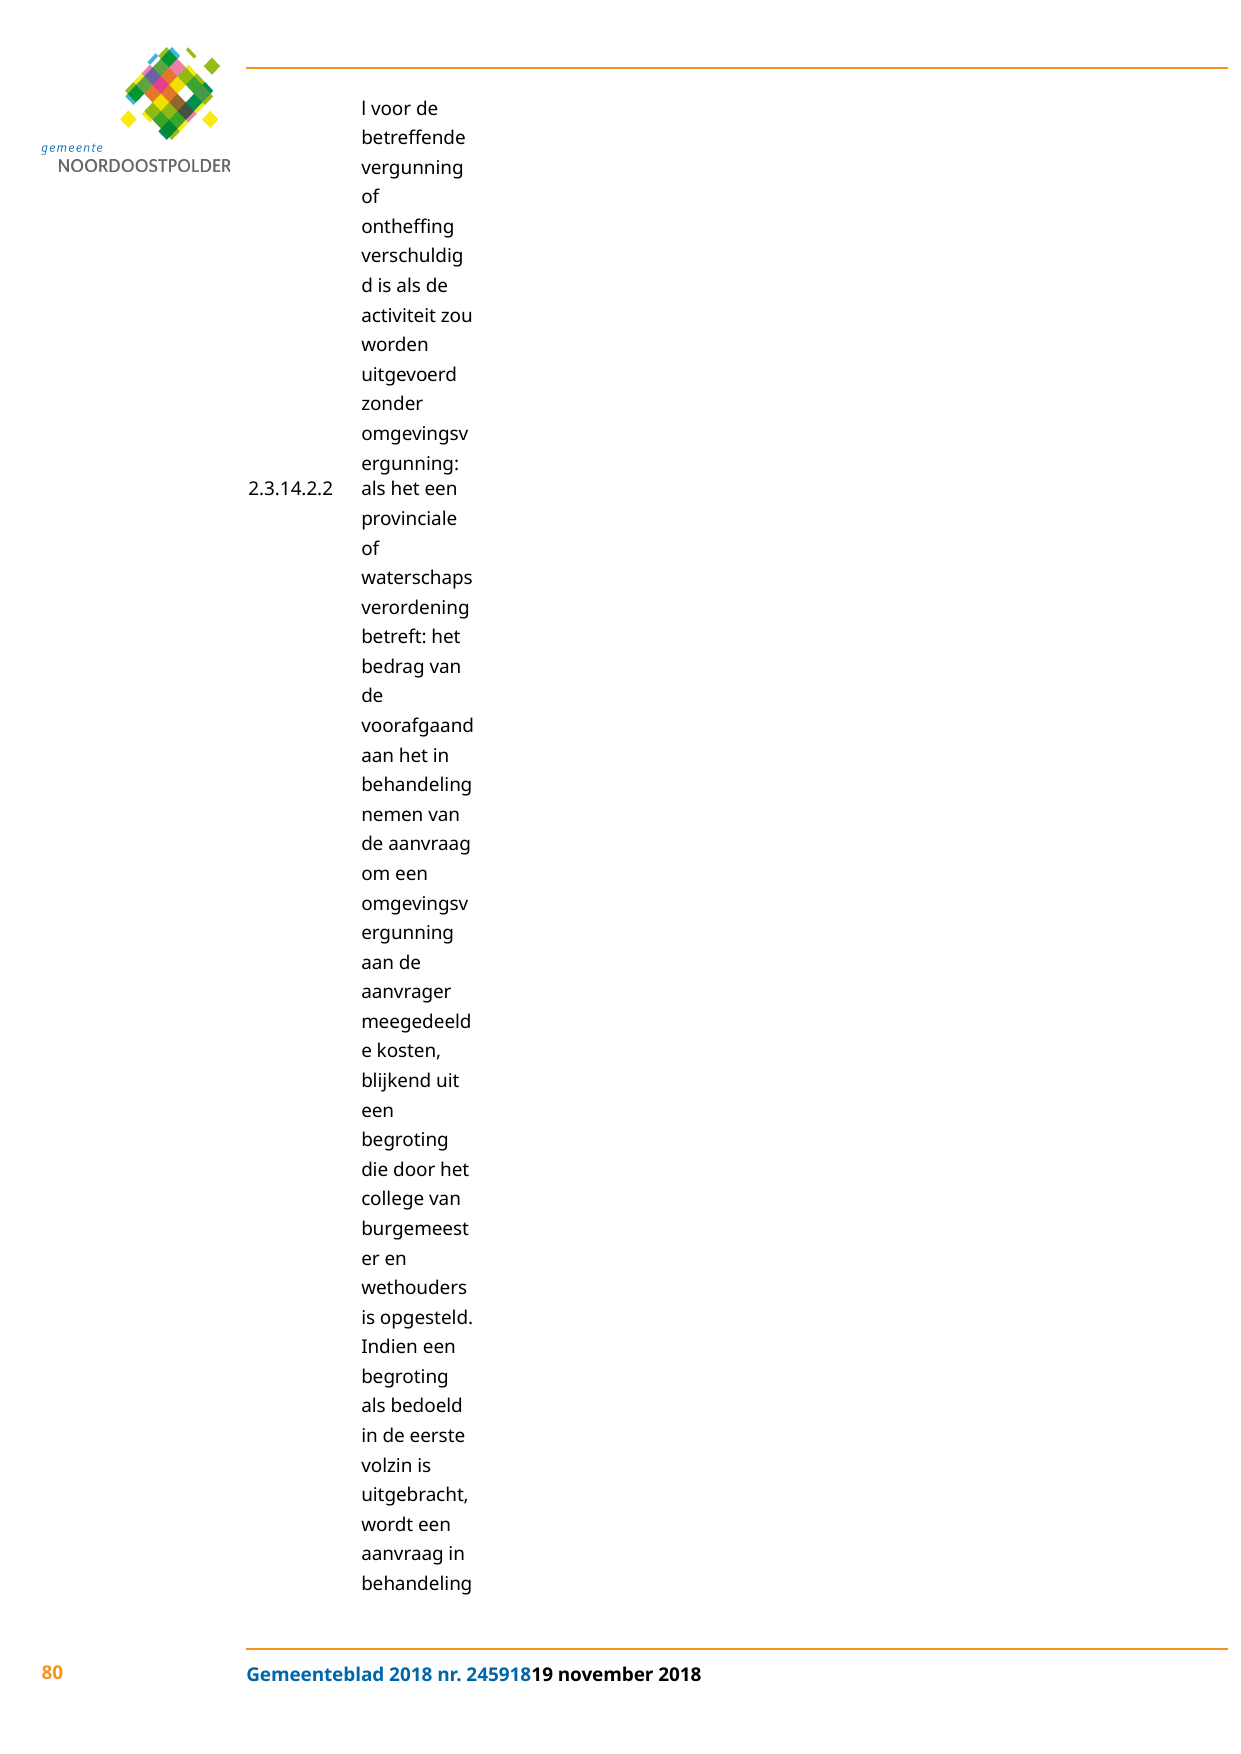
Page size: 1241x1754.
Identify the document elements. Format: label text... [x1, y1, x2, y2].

table_cell [587, 476, 700, 1596]
table_cell 2.3.14.2.2 [248, 476, 361, 1596]
table_cell [587, 95, 700, 476]
table_cell [474, 476, 587, 1596]
table_cell [248, 95, 361, 476]
table_cell [474, 95, 587, 476]
picture [41, 47, 231, 172]
table_cell als het een provinciale of waterschapsverordening betreft: het bedrag van de voorafgaand aan het in behandeling nemen van de aanvraag om een omgevingsvergunning aan de aanvrager meegedeelde kosten, blijkend uit een begroting die door het college van burgemeester en wethouders is opgesteld. Indien een begroting als bedoeld in de eerste volzin is uitgebracht, wordt een aanvraag in behandeling [361, 476, 474, 1596]
table_cell l voor de betreffende vergunning of ontheffing verschuldigd is als de activiteit zou worden uitgevoerd zonder omgevingsvergunning: [361, 95, 474, 476]
